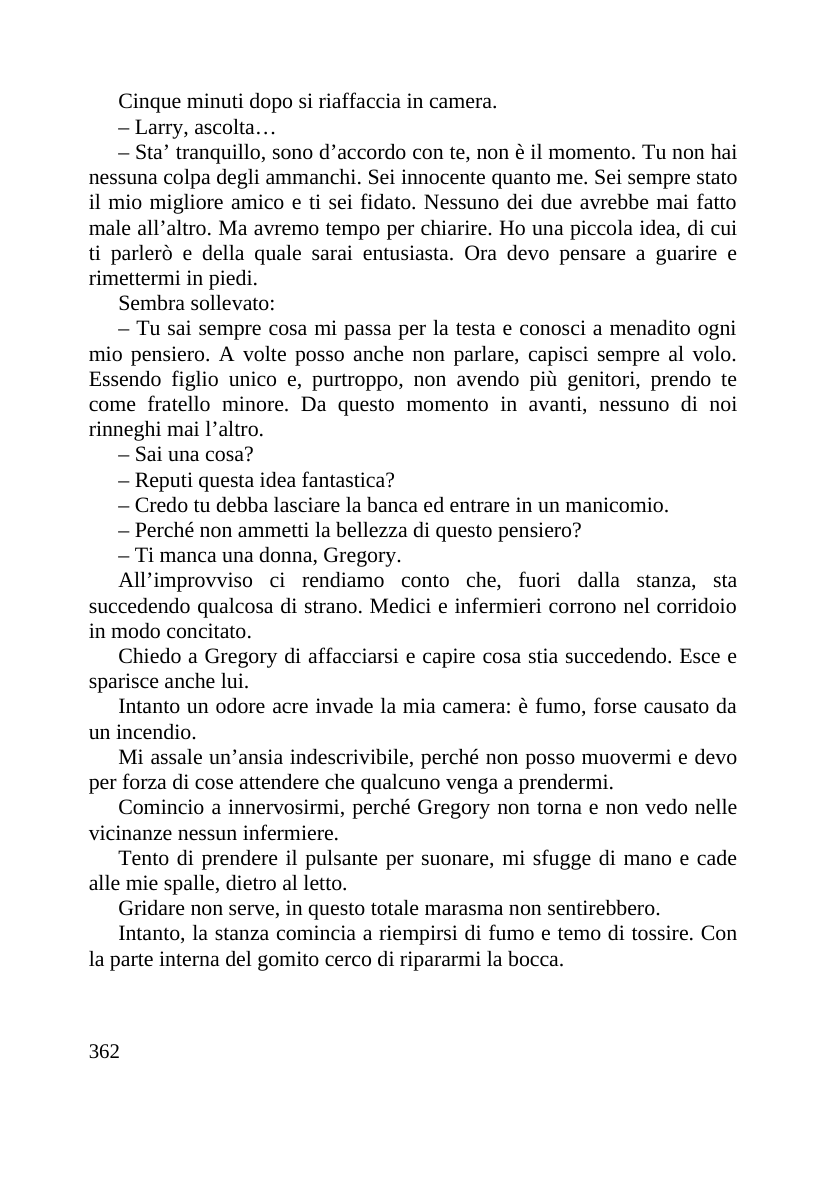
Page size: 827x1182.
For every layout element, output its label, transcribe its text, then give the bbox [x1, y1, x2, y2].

text – Reputi questa idea fantastica? [88, 467, 738, 492]
text Intanto un odore acre invade la mia camera: è fumo, forse causato da un incendio. [88, 693, 738, 744]
text – Ti manca una donna, Gregory. [88, 542, 738, 567]
text Tento di prendere il pulsante per suonare, mi sfugge di mano e cade alle mie spalle, dietro al letto. [88, 845, 738, 895]
text – Perché non ammetti la bellezza di questo pensiero? [88, 517, 738, 542]
text Gridare non serve, in questo totale marasma non sentirebbero. [88, 895, 738, 920]
text Comincio a innervosirmi, perché Gregory non torna e non vedo nelle vicinanze nessun infermiere. [88, 794, 738, 845]
text – Larry, ascolta… [88, 114, 738, 139]
text All’improvviso ci rendiamo conto che, fuori dalla stanza, sta succedendo qualcosa di strano. Medici e infermieri corrono nel corridoio in modo concitato. [88, 567, 738, 643]
text – Sai una cosa? [88, 441, 738, 467]
text Sembra sollevato: [88, 290, 738, 315]
text Mi assale un’ansia indescrivibile, perché non posso muovermi e devo per forza di cose attendere che qualcuno venga a prendermi. [88, 744, 738, 794]
text – Sta’ tranquillo, sono d’accordo con te, non è il momento. Tu non hai nessuna colpa degli ammanchi. Sei innocente quanto me. Sei sempre stato il mio migliore amico e ti sei fidato. Nessuno dei due avrebbe mai fatto male all’altro. Ma avremo tempo per chiarire. Ho una piccola idea, di cui ti parlerò e della quale sarai entusiasta. Ora devo pensare a guarire e rimettermi in piedi. [88, 139, 738, 290]
text – Tu sai sempre cosa mi passa per la testa e conosci a menadito ogni mio pensiero. A volte posso anche non parlare, capisci sempre al volo. Essendo figlio unico e, purtroppo, non avendo più genitori, prendo te come fratello minore. Da questo momento in avanti, nessuno di noi rinneghi mai l’altro. [88, 315, 738, 441]
text Cinque minuti dopo si riaffaccia in camera. [88, 88, 738, 114]
text Intanto, la stanza comincia a riempirsi di fumo e temo di tossire. Con la parte interna del gomito cerco di ripararmi la bocca. [88, 920, 738, 971]
text – Credo tu debba lasciare la banca ed entrare in un manicomio. [88, 492, 738, 517]
text Chiedo a Gregory di affacciarsi e capire cosa stia succedendo. Esce e sparisce anche lui. [88, 643, 738, 693]
